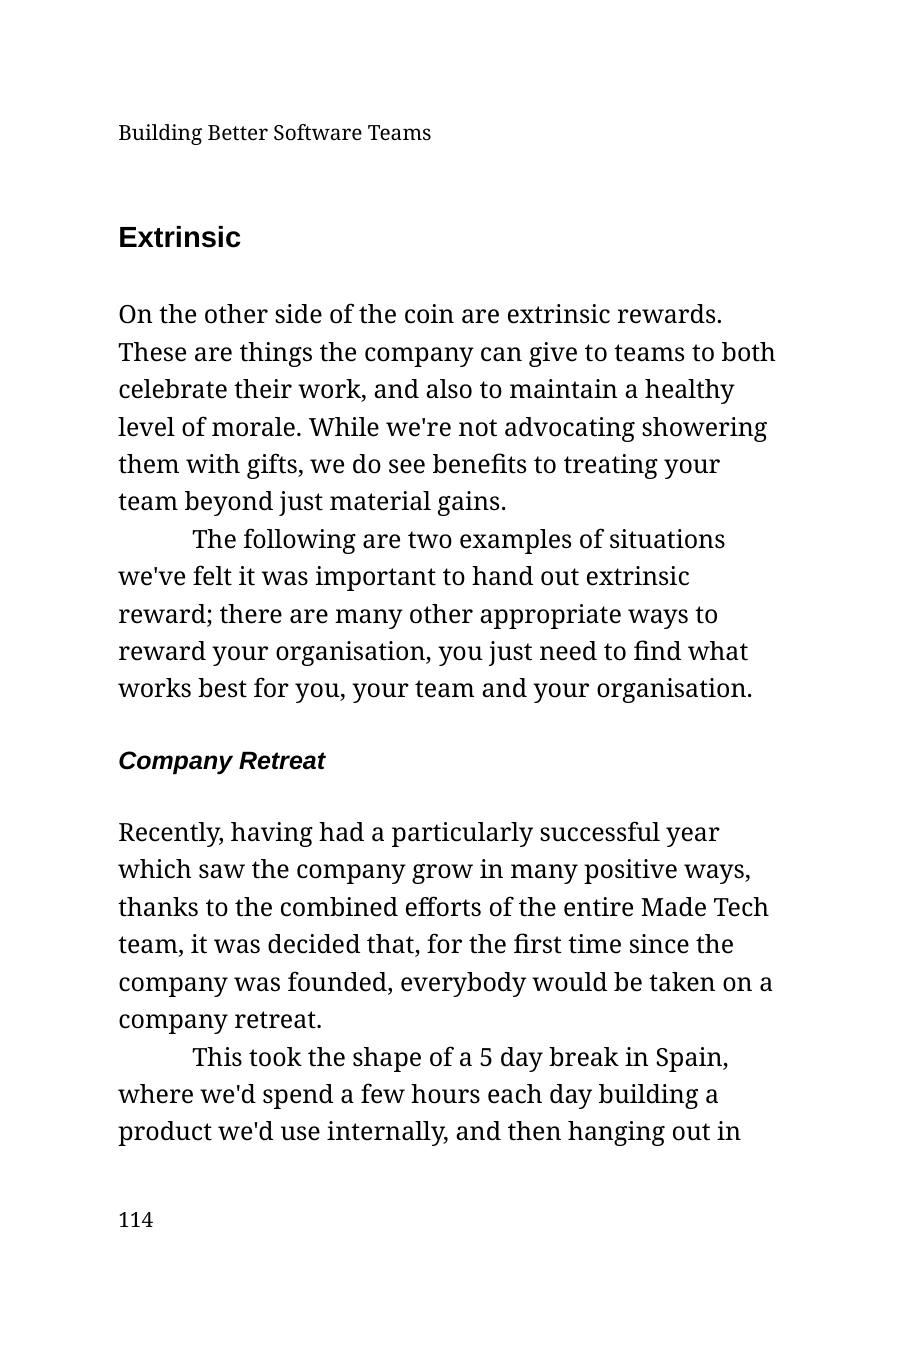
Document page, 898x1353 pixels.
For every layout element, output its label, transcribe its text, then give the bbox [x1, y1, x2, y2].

subtitle Extrinsic [118, 220, 779, 254]
text This took the shape of a 5 day break in Spain, where we'd spend a few hours each day building a product we'd use internally, and then hanging out in [118, 1039, 779, 1148]
text Recently, having had a particularly successful year which saw the company grow in many positive ways, thanks to the combined efforts of the entire Made Tech team, it was decided that, for the first time since the company was founded, everybody would be taken on a company retreat. [118, 815, 779, 1036]
subtitle Company Retreat [118, 746, 779, 774]
text On the other side of the coin are extrinsic rewards. These are things the company can give to teams to both celebrate their work, and also to maintain a healthy level of morale. While we're not advocating showering them with gifts, we do see benefits to treating your team beyond just material gains. [118, 297, 779, 518]
text The following are two examples of situations we've felt it was important to hand out extrinsic reward; there are many other appropriate ways to reward your organisation, you just need to find what works best for you, your team and your organisation. [118, 521, 779, 705]
